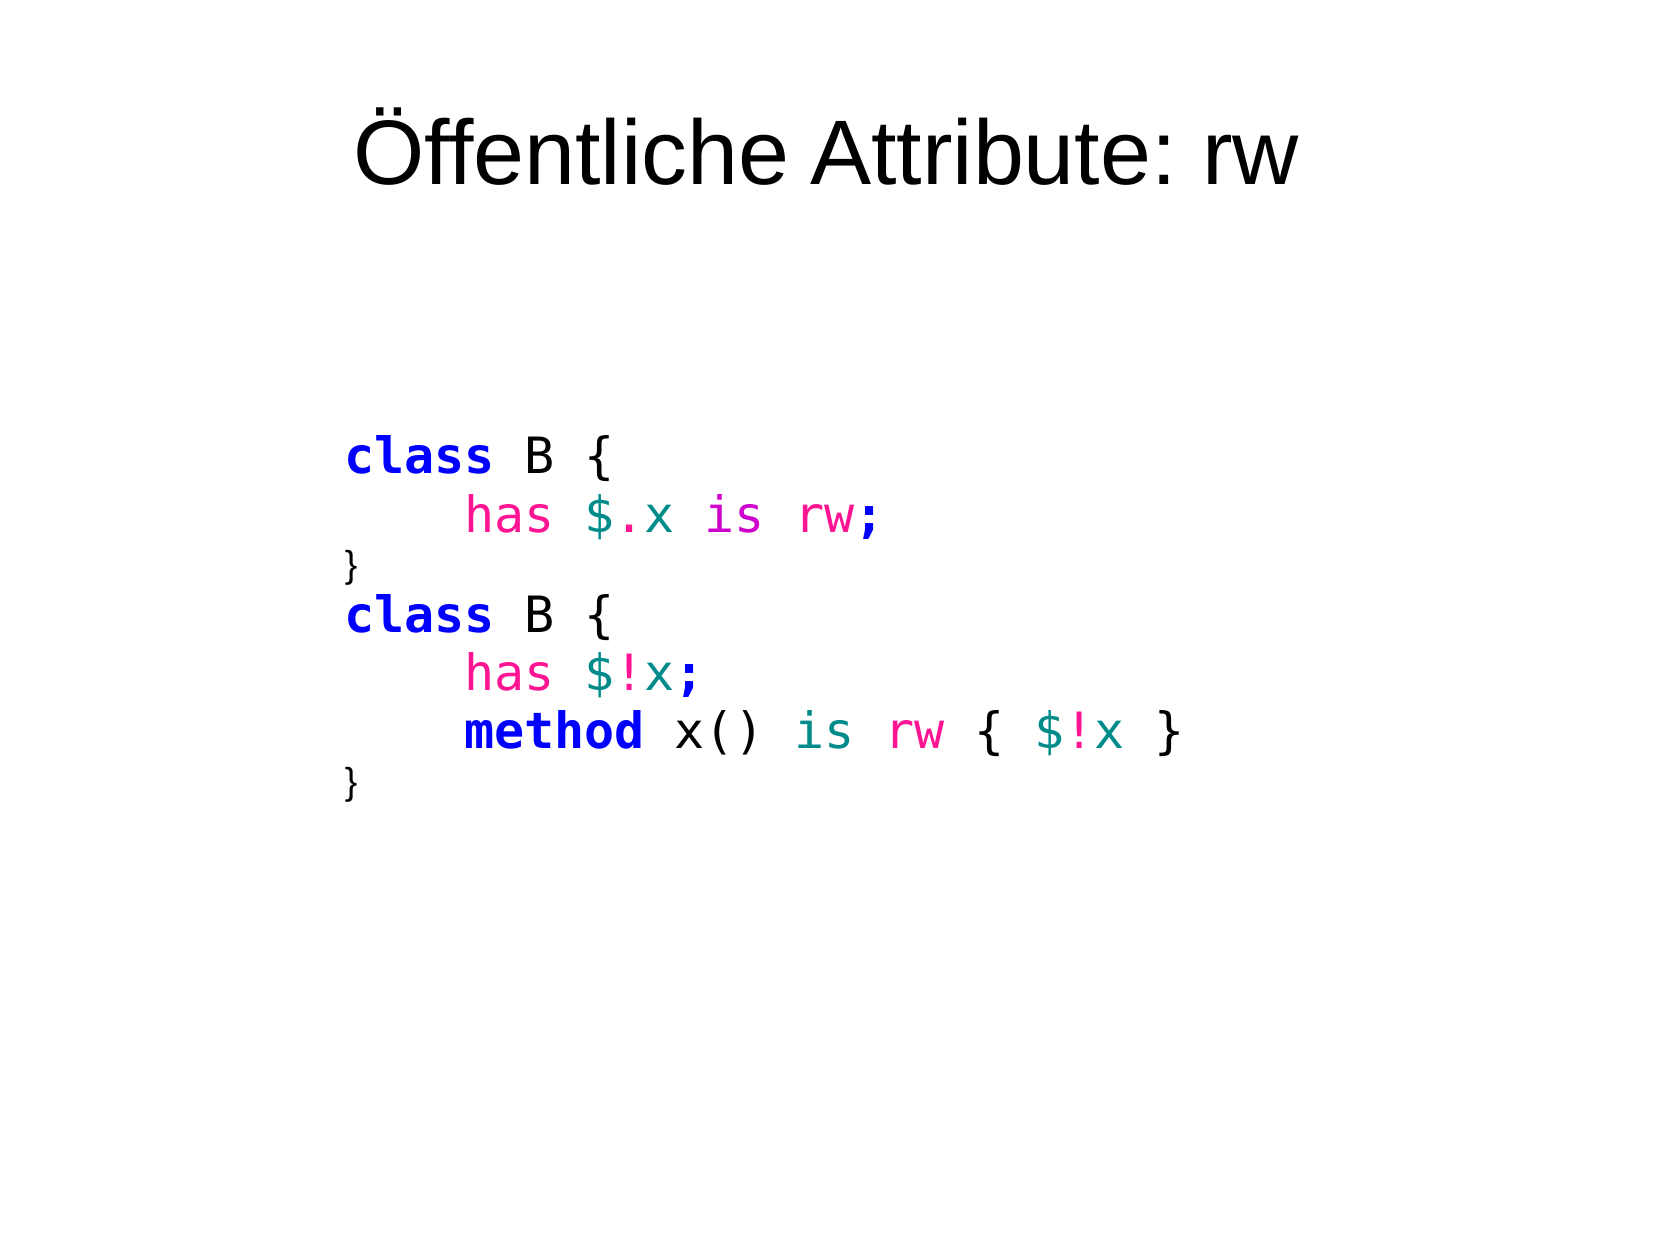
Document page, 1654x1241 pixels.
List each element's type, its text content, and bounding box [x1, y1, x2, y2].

title Öffentliche Attribute: rw [82, 49, 1571, 257]
text_box class B { has $.x is rw; } class B { has $!x; method x() is rw { $!x } } [330, 420, 1321, 810]
